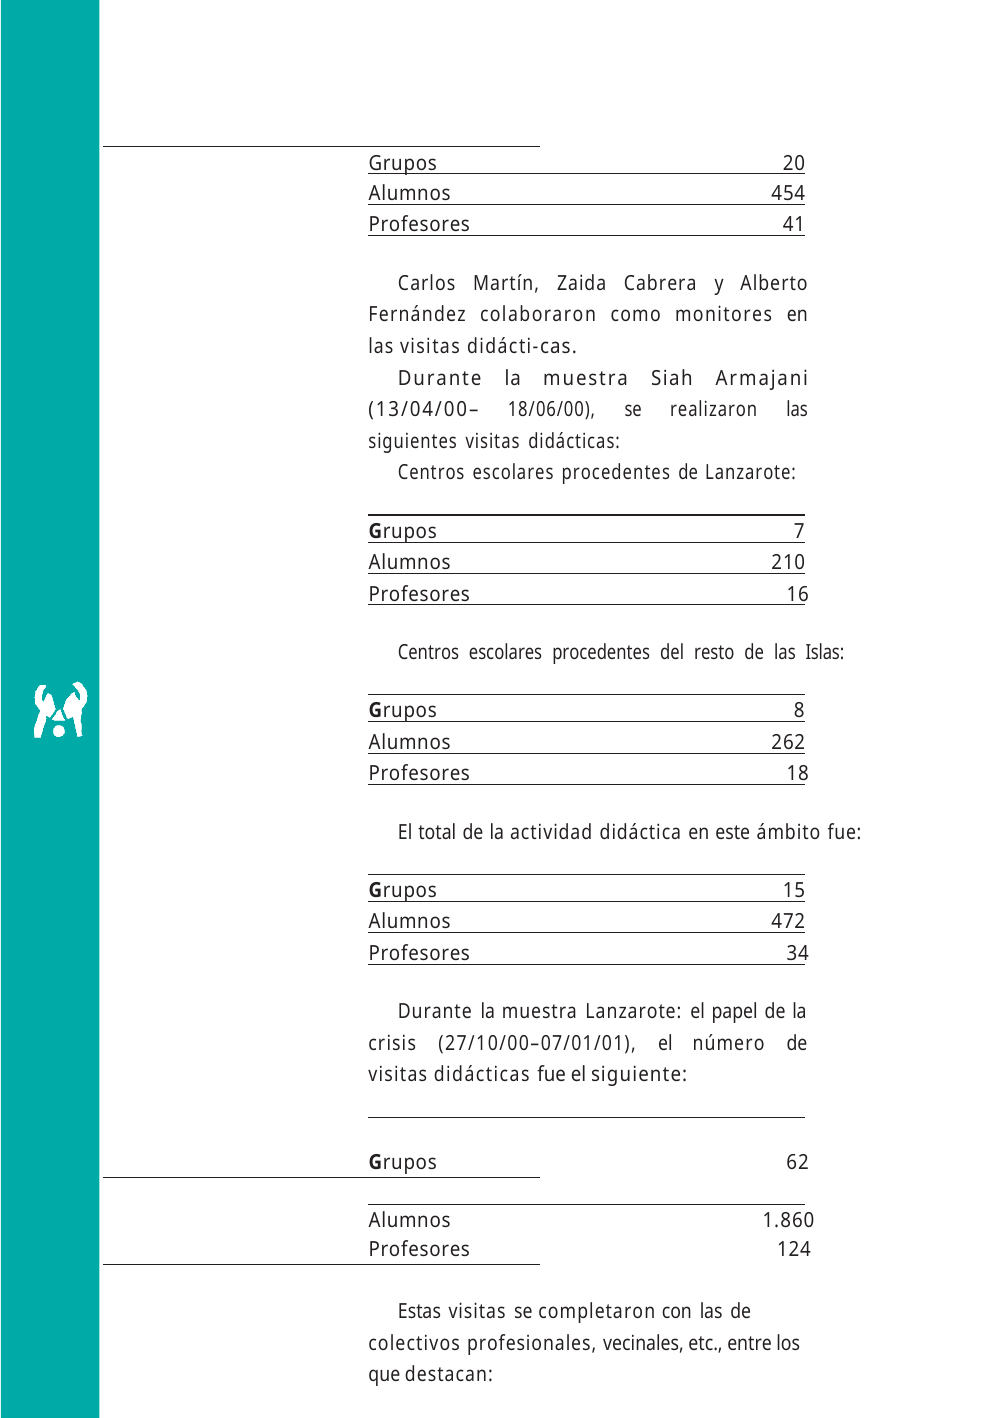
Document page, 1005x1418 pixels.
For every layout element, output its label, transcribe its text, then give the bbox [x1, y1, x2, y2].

text Grupos 62 [368, 1147, 975, 1175]
text Profesores 124 [368, 1234, 975, 1262]
text Alumnos 454 [368, 178, 975, 207]
text Durante la muestra Lanzarote: el papel de la crisis (27/10/00–07/01/01), el número de visitas didácticas fue el siguiente: [368, 996, 807, 1088]
text Alumnos 210 [368, 547, 975, 576]
text Estas visitas se completaron con las de colectivos profesionales, vecinales, etc., entre los que destacan: [368, 1296, 807, 1388]
text Grupos 7 [368, 516, 975, 544]
text Alumnos 262 [368, 727, 975, 755]
text El total de la actividad didáctica en este ámbito fue: [398, 817, 975, 845]
text Profesores 41 [368, 209, 975, 238]
text Centros escolares procedentes de Lanzarote: [398, 457, 975, 486]
text Alumnos 472 [368, 907, 975, 935]
text Profesores 34 [368, 938, 975, 966]
text Carlos Martín, Zaida Cabrera y Alberto Fernández colaboraron como monitores en las visitas didácti-cas. [368, 268, 807, 359]
text Grupos 8 [368, 696, 975, 724]
text Profesores 18 [368, 758, 975, 787]
text Grupos 20 [368, 148, 975, 176]
text Alumnos 1.860 [368, 1179, 975, 1233]
text Profesores 16 [368, 579, 975, 607]
text Centros escolares procedentes del resto de las Islas: [398, 637, 975, 666]
text Durante la muestra Siah Armajani (13/04/00– 18/06/00), se realizaron las siguientes visitas didácticas: [368, 363, 808, 454]
text Grupos 15 [368, 875, 975, 904]
